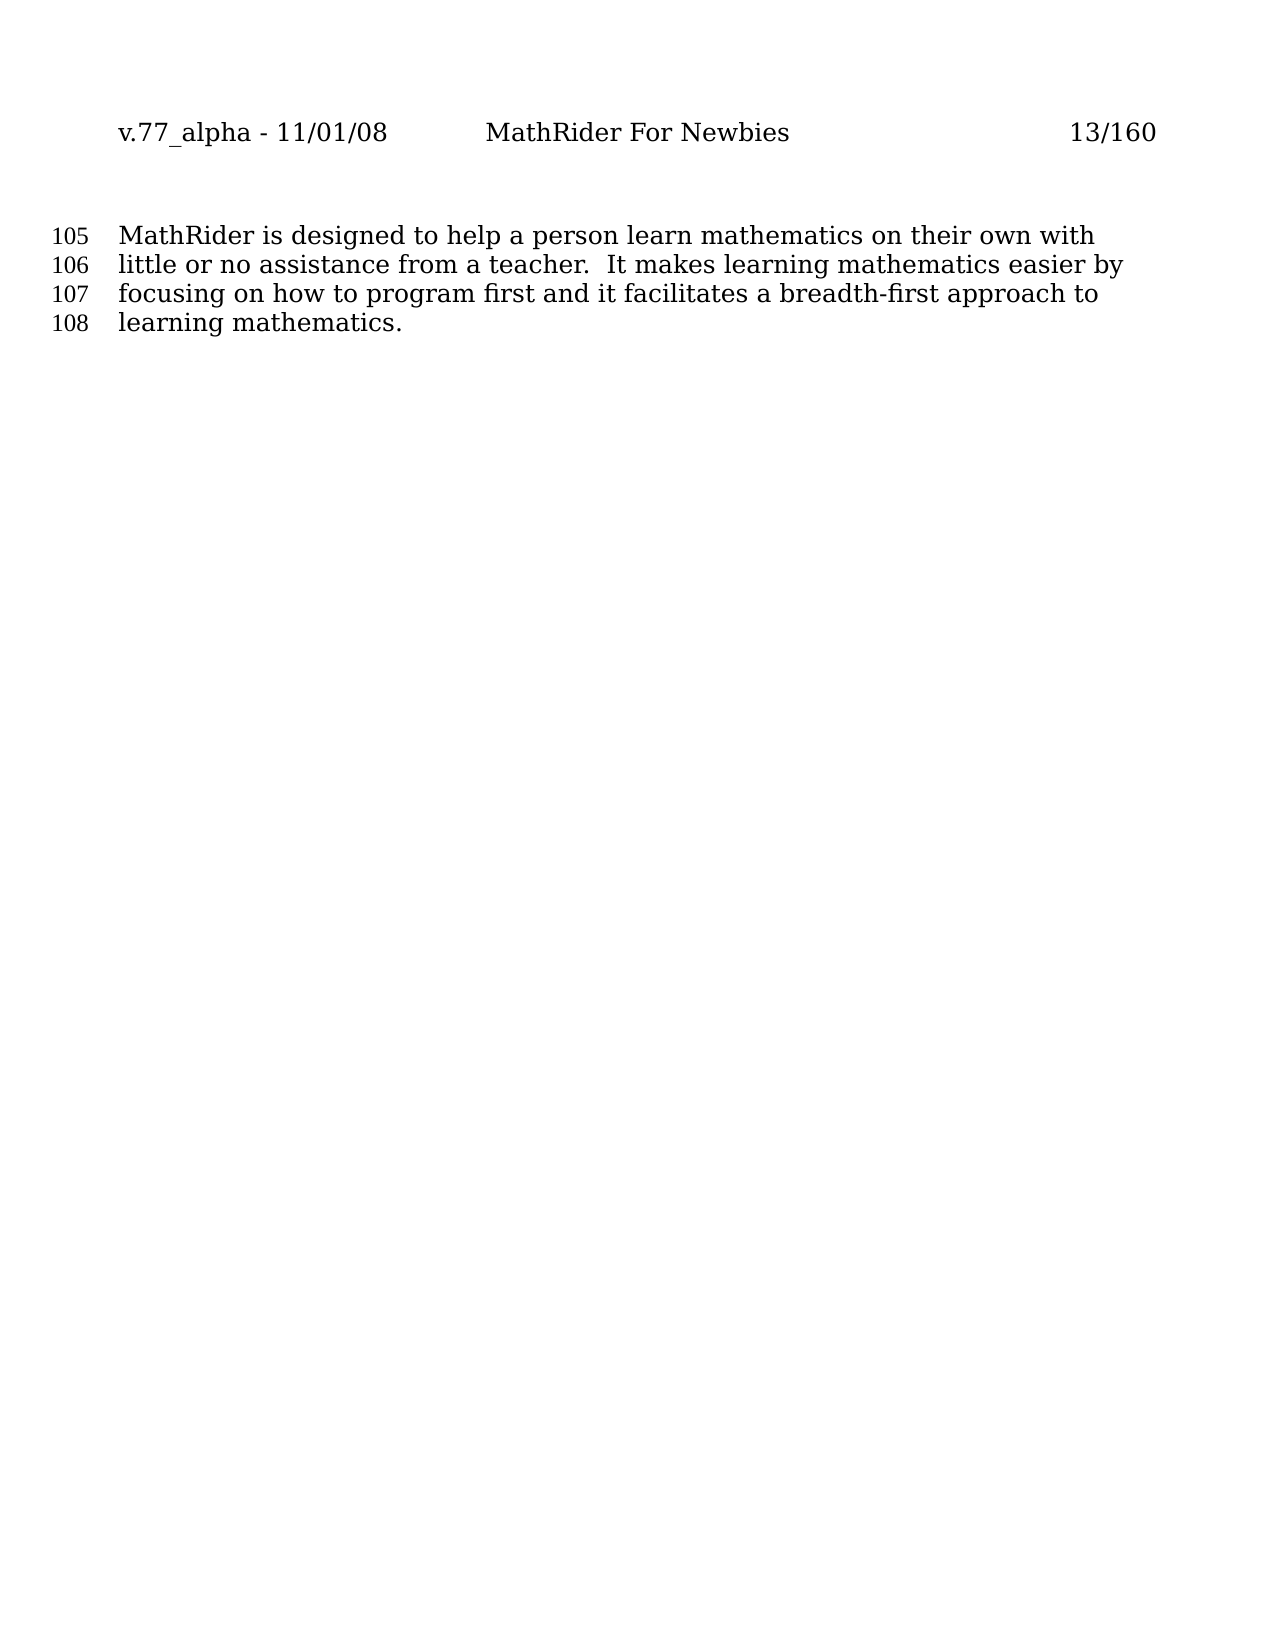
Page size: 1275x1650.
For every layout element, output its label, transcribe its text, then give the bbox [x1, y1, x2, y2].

text MathRider is designed to help a person learn mathematics on their own with little or no assistance from a teacher. It makes learning mathematics easier by focusing on how to program first and it facilitates a breadth-first approach to learning mathematics. [118, 221, 1157, 338]
